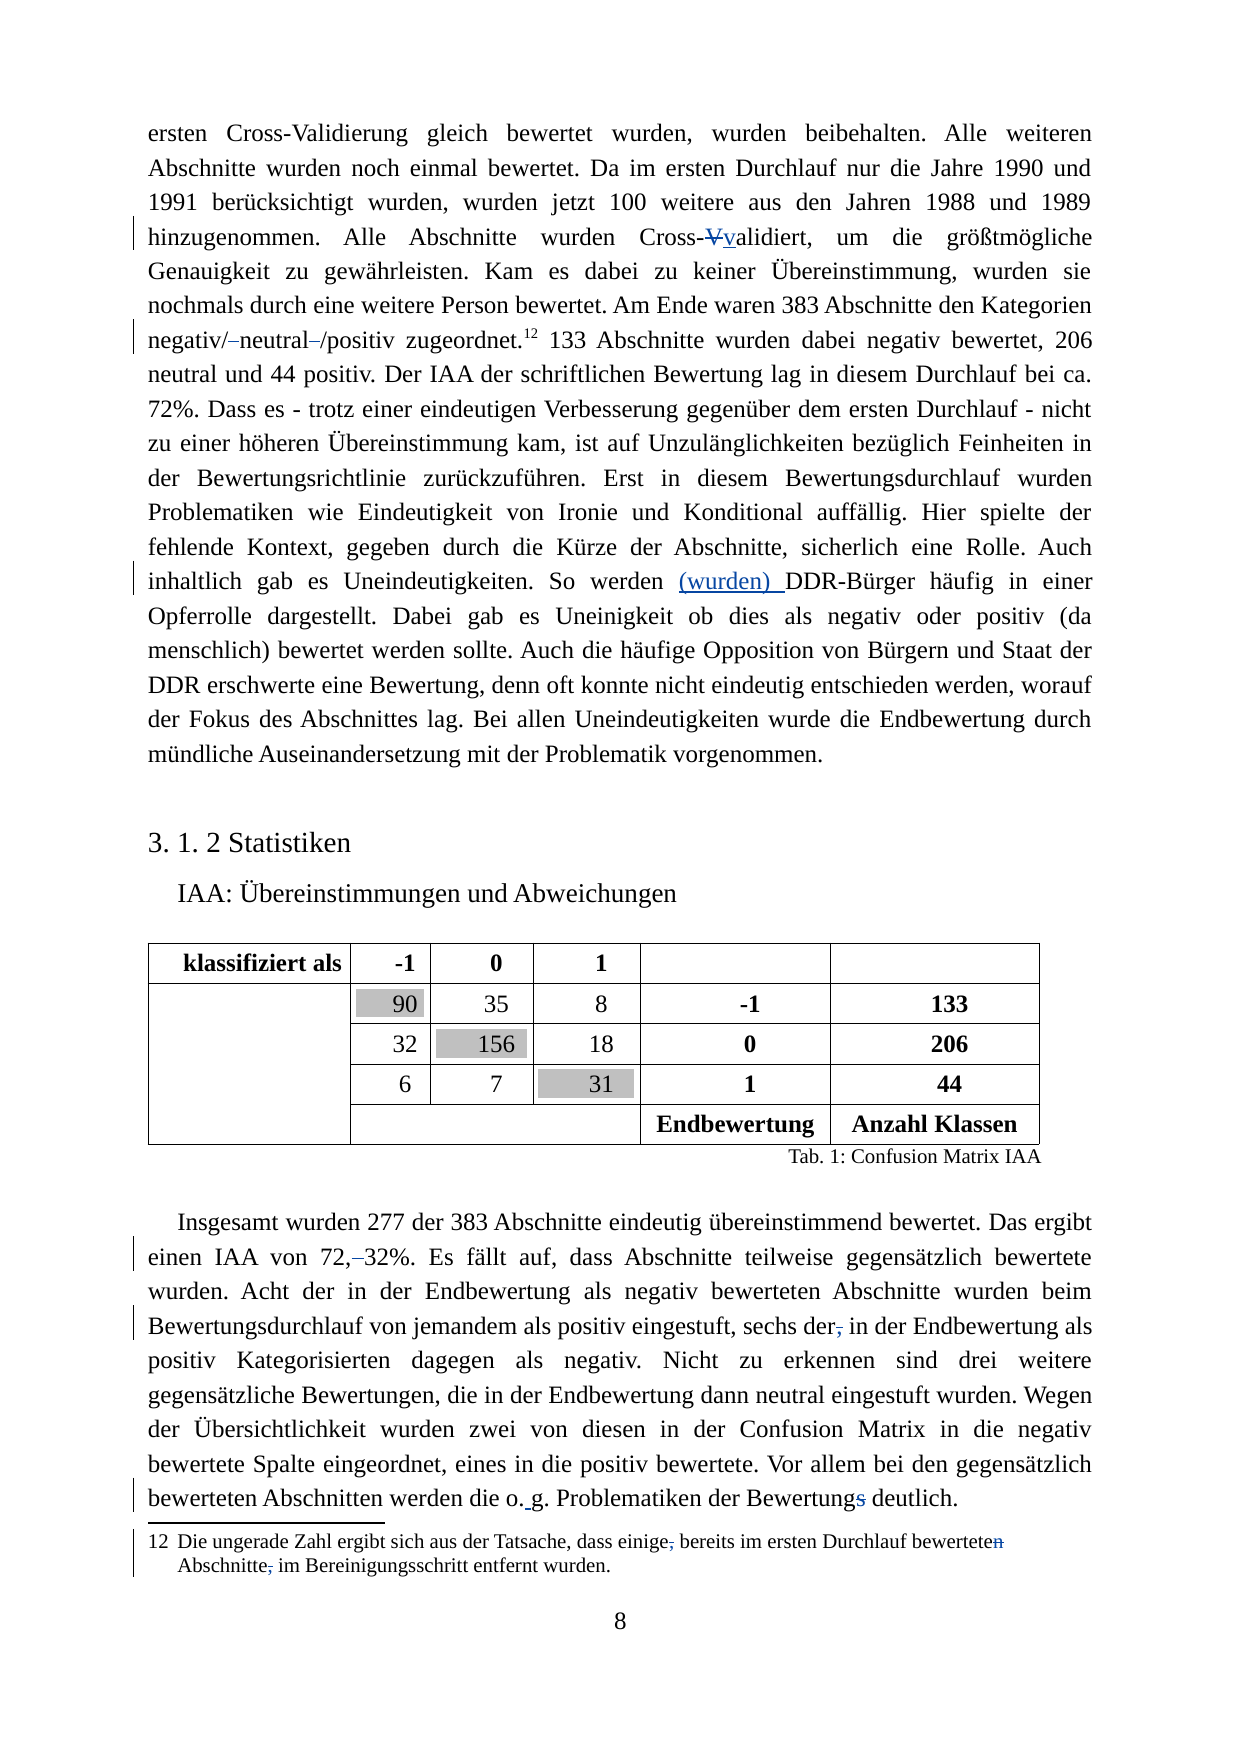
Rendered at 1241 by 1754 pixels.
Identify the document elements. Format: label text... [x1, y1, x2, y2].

table_cell 156 [431, 1024, 533, 1063]
text Insgesamt wurden 277 der 383 Abschnitte eindeutig übereinstimmend bewertet. Das ergibt einen IAA von 72,32%. Es fällt auf, dass Abschnitte teilweise gegensätzlich bewertete wurden. Acht der in der Endbewertung als negativ bewerteten Abschnitte wurden beim Bewertungsdurchlauf von jemandem als positiv eingestuft, sechs der in der Endbewertung als positiv Kategorisierten dagegen als negativ. Nicht zu erkennen sind drei weitere gegensätzliche Bewertungen, die in der Endbewertung dann neutral eingestuft wurden. Wegen der Übersichtlichkeit wurden zwei von diesen in der Confusion Matrix in die negativ bewertete Spalte eingeordnet, eines in die positiv bewertete. Vor allem bei den gegensätzlich bewerteten Abschnitten werden die o. g. Problematiken der Bewertung deutlich. [148, 1207, 1093, 1512]
table_cell [149, 984, 350, 1144]
table_cell 6 [351, 1065, 430, 1104]
text Die ungerade Zahl ergibt sich aus der Tatsache, dass einige bereits im ersten Durchlauf bewertete Abschnitte im Bereinigungsschritt entfernt wurden. [148, 1529, 1093, 1577]
text Tab. 1: Confusion Matrix IAA [148, 1144, 1093, 1168]
table_cell 133 [831, 984, 1039, 1023]
table_cell [351, 1105, 640, 1144]
table_cell 44 [831, 1065, 1039, 1104]
table_cell 35 [431, 984, 533, 1023]
table_cell 0 [641, 1024, 830, 1063]
table_header [831, 944, 1039, 983]
table_cell Endbewertung [641, 1105, 830, 1144]
table_cell 8 [534, 984, 640, 1023]
text ersten Cross-Validierung gleich bewertet wurden, wurden beibehalten. Alle weiteren Abschnitte wurden noch einmal bewertet. Da im ersten Durchlauf nur die Jahre 1990 und 1991 berücksichtigt wurden, wurden jetzt 100 weitere aus den Jahren 1988 und 1989 hinzugenommen. Alle Abschnitte wurden Cross-validiert, um die größtmögliche Genauigkeit zu gewährleisten. Kam es dabei zu keiner Übereinstimmung, wurden sie nochmals durch eine weitere Person bewertet. Am Ende waren 383 Abschnitte den Kategorien negativ/neutral/positiv zugeordnet. 133 Abschnitte wurden dabei negativ bewertet, 206 neutral und 44 positiv. Der IAA der schriftlichen Bewertung lag in diesem Durchlauf bei ca. 72%. Dass es - trotz einer eindeutigen Verbesserung gegenüber dem ersten Durchlauf - nicht zu einer höheren Übereinstimmung kam, ist auf Unzulänglichkeiten bezüglich Feinheiten in der Bewertungsrichtlinie zurückzuführen. Erst in diesem Bewertungsdurchlauf wurden Problematiken wie Eindeutigkeit von Ironie und Konditional auffällig. Hier spielte der fehlende Kontext, gegeben durch die Kürze der Abschnitte, sicherlich eine Rolle. Auch inhaltlich gab es Uneindeutigkeiten. So werden (wurden) DDR-Bürger häufig in einer Opferrolle dargestellt. Dabei gab es Uneinigkeit ob dies als negativ oder positiv (da menschlich) bewertet werden sollte. Auch die häufige Opposition von Bürgern und Staat der DDR erschwerte eine Bewertung, denn oft konnte nicht eindeutig entschieden werden, worauf der Fokus des Abschnittes lag. Bei allen Uneindeutigkeiten wurde die Endbewertung durch mündliche Auseinandersetzung mit der Problematik vorgenommen. [148, 118, 1093, 767]
table_cell 1 [641, 1065, 830, 1104]
table_cell 31 [534, 1065, 640, 1104]
table_header -1 [351, 944, 430, 983]
table_cell 18 [534, 1024, 640, 1063]
table_cell 90 [351, 984, 430, 1023]
table_header klassifiziert als [149, 944, 350, 983]
table_cell Anzahl Klassen [831, 1105, 1039, 1144]
table_cell 206 [831, 1024, 1039, 1063]
table_cell 7 [431, 1065, 533, 1104]
table_header 1 [534, 944, 640, 983]
table_cell -1 [641, 984, 830, 1023]
table_header 0 [431, 944, 533, 983]
table_cell 32 [351, 1024, 430, 1063]
text IAA: Übereinstimmungen und Abweichungen [148, 877, 1093, 908]
table_header [641, 944, 830, 983]
text 3. 1. 2 Statistiken [148, 825, 1093, 859]
